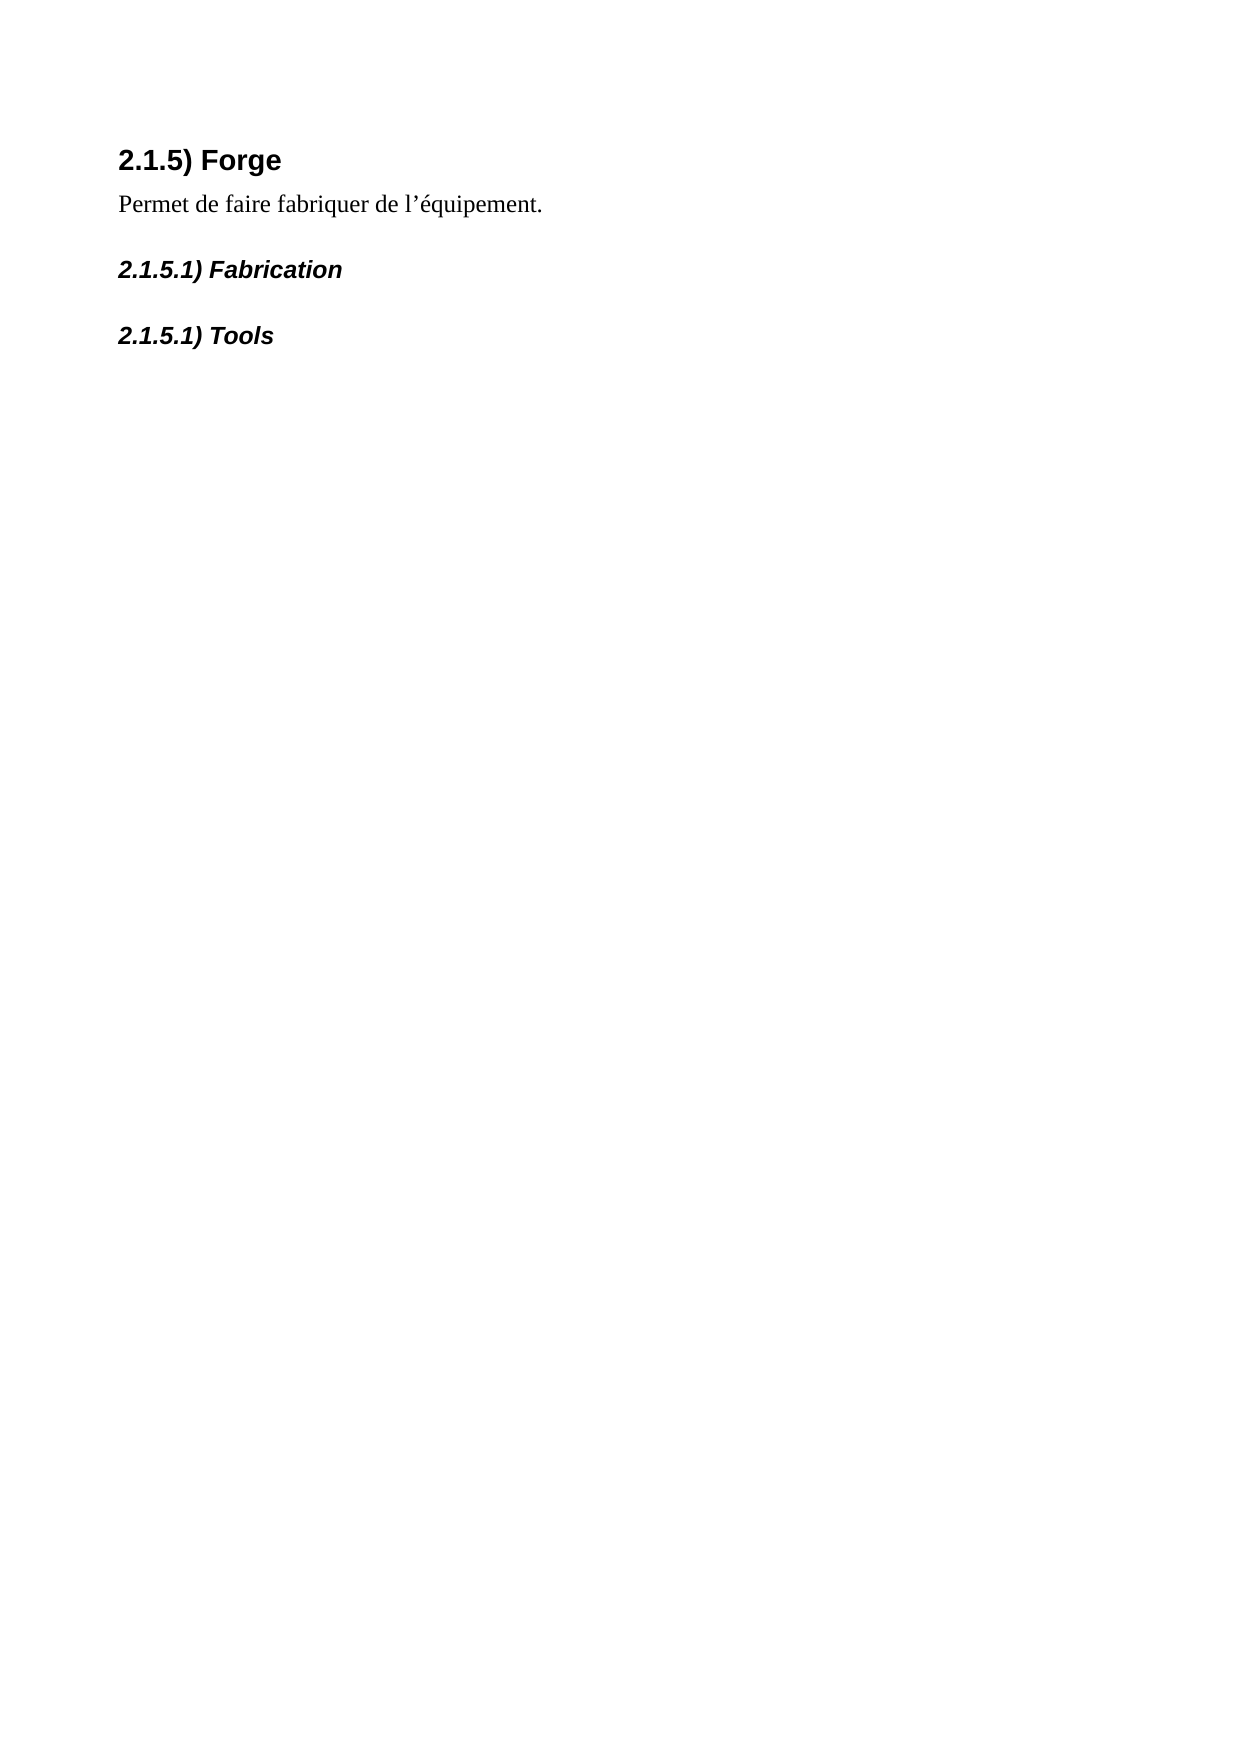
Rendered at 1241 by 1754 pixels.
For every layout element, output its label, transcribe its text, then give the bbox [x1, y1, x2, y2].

subtitle 2.1.5.1) Fabrication [118, 255, 1122, 284]
subtitle 2.1.5) Forge [118, 143, 1122, 177]
text Permet de faire fabriquer de l’équipement. [118, 189, 1122, 218]
subtitle 2.1.5.1) Tools [118, 321, 1122, 350]
